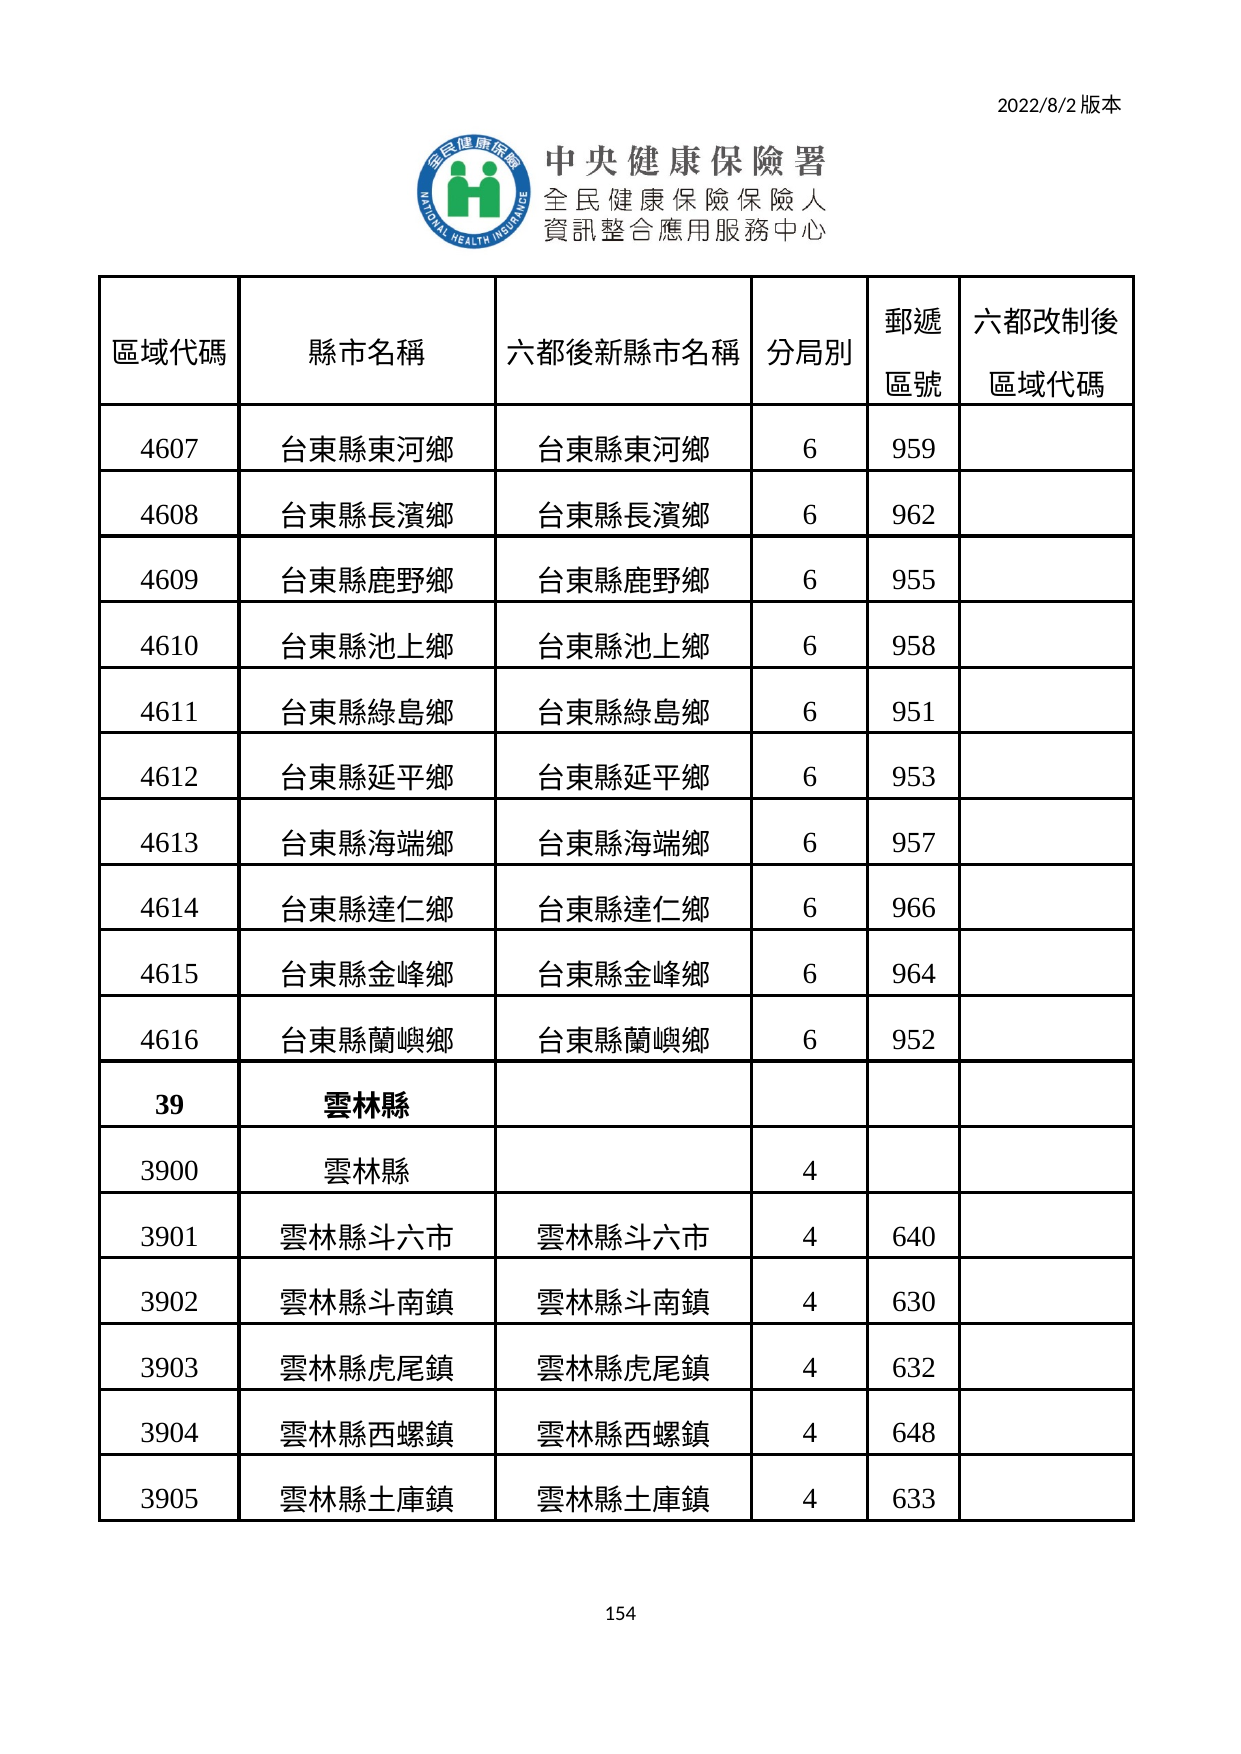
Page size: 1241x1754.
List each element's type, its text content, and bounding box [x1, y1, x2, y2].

table_cell [961, 1128, 1132, 1191]
table_cell 6 [753, 406, 866, 469]
table_cell 6 [753, 603, 866, 666]
table_cell 959 [869, 406, 958, 469]
table_cell [961, 406, 1132, 469]
table_cell 633 [869, 1456, 958, 1519]
table_cell 3902 [101, 1259, 237, 1322]
table_header 六都後新縣市名稱 [497, 278, 750, 403]
table_cell [961, 1259, 1132, 1322]
table_cell 6 [753, 866, 866, 928]
table_header 縣市名稱 [241, 278, 494, 403]
table_cell 4609 [101, 538, 237, 600]
table_cell 雲林縣斗六市 [241, 1194, 494, 1256]
table_cell 台東縣金峰鄉 [241, 931, 494, 994]
table_cell 4 [753, 1128, 866, 1191]
table_cell 648 [869, 1391, 958, 1453]
table_cell 6 [753, 538, 866, 600]
table_cell 3903 [101, 1325, 237, 1387]
table_cell 雲林縣虎尾鎮 [497, 1325, 750, 1387]
table_cell 4610 [101, 603, 237, 666]
table_cell 3905 [101, 1456, 237, 1519]
table_cell 632 [869, 1325, 958, 1387]
table_cell 955 [869, 538, 958, 600]
table_cell [961, 538, 1132, 600]
table_cell [961, 997, 1132, 1059]
table_cell 4 [753, 1259, 866, 1322]
table_header 分局別 [753, 278, 866, 403]
table_cell 台東縣長濱鄉 [241, 472, 494, 534]
table_cell 3901 [101, 1194, 237, 1256]
table_cell 台東縣鹿野鄉 [241, 538, 494, 600]
table_cell 4 [753, 1391, 866, 1453]
table_cell 962 [869, 472, 958, 534]
table_cell 3900 [101, 1128, 237, 1191]
table_cell [961, 1063, 1132, 1125]
table_cell 6 [753, 931, 866, 994]
table_cell 台東縣達仁鄉 [497, 866, 750, 928]
table_cell 6 [753, 669, 866, 731]
table_cell 4614 [101, 866, 237, 928]
table_cell [961, 1456, 1132, 1519]
table_cell 雲林縣 [241, 1063, 494, 1125]
table_cell 台東縣延平鄉 [497, 734, 750, 797]
table_header 郵遞區號 [869, 278, 958, 403]
table_cell 台東縣延平鄉 [241, 734, 494, 797]
table_cell 雲林縣 [241, 1128, 494, 1191]
table_cell 台東縣東河鄉 [497, 406, 750, 469]
table_cell 台東縣蘭嶼鄉 [241, 997, 494, 1059]
table_cell [961, 1194, 1132, 1256]
table_cell 4615 [101, 931, 237, 994]
table_cell 951 [869, 669, 958, 731]
table_cell 6 [753, 472, 866, 534]
table_cell [961, 800, 1132, 862]
table_cell 6 [753, 997, 866, 1059]
table_cell 雲林縣斗南鎮 [241, 1259, 494, 1322]
table_cell [961, 603, 1132, 666]
table_cell 雲林縣西螺鎮 [497, 1391, 750, 1453]
table_cell 台東縣鹿野鄉 [497, 538, 750, 600]
table_cell 952 [869, 997, 958, 1059]
table_cell 雲林縣土庫鎮 [497, 1456, 750, 1519]
table_cell 4 [753, 1325, 866, 1387]
table_cell [961, 734, 1132, 797]
table_cell 台東縣達仁鄉 [241, 866, 494, 928]
table_cell 台東縣池上鄉 [241, 603, 494, 666]
table_cell 4608 [101, 472, 237, 534]
table_cell 4 [753, 1456, 866, 1519]
table_cell 630 [869, 1259, 958, 1322]
table_cell [753, 1063, 866, 1125]
table_cell 4612 [101, 734, 237, 797]
table_cell [961, 1325, 1132, 1387]
table_cell 雲林縣斗南鎮 [497, 1259, 750, 1322]
table_cell [869, 1128, 958, 1191]
table_cell 台東縣東河鄉 [241, 406, 494, 469]
table_cell 台東縣長濱鄉 [497, 472, 750, 534]
table_cell 966 [869, 866, 958, 928]
table_cell 台東縣綠島鄉 [497, 669, 750, 731]
table_cell [961, 866, 1132, 928]
table_cell 台東縣蘭嶼鄉 [497, 997, 750, 1059]
table_cell 雲林縣斗六市 [497, 1194, 750, 1256]
table_cell [961, 669, 1132, 731]
table_cell [961, 931, 1132, 994]
table_cell 雲林縣虎尾鎮 [241, 1325, 494, 1387]
table_cell [961, 472, 1132, 534]
table_cell 4 [753, 1194, 866, 1256]
table_cell 953 [869, 734, 958, 797]
table_cell 台東縣海端鄉 [241, 800, 494, 862]
table_cell [497, 1063, 750, 1125]
table_cell 958 [869, 603, 958, 666]
table_cell 6 [753, 800, 866, 862]
table_cell 3904 [101, 1391, 237, 1453]
table_cell 台東縣金峰鄉 [497, 931, 750, 994]
table_cell 4607 [101, 406, 237, 469]
table_cell 雲林縣土庫鎮 [241, 1456, 494, 1519]
table_cell 957 [869, 800, 958, 862]
table_cell [869, 1063, 958, 1125]
table_cell 台東縣綠島鄉 [241, 669, 494, 731]
table_cell 台東縣海端鄉 [497, 800, 750, 862]
table_cell [497, 1128, 750, 1191]
table_cell 640 [869, 1194, 958, 1256]
table_cell 6 [753, 734, 866, 797]
table_cell 4611 [101, 669, 237, 731]
table_cell 39 [101, 1063, 237, 1125]
table_header 六都改制後區域代碼 [961, 278, 1132, 403]
table_cell 台東縣池上鄉 [497, 603, 750, 666]
table_header 區域代碼 [101, 278, 237, 403]
table_cell 雲林縣西螺鎮 [241, 1391, 494, 1453]
table_cell [961, 1391, 1132, 1453]
table_cell 4613 [101, 800, 237, 862]
table_cell 964 [869, 931, 958, 994]
table_cell 4616 [101, 997, 237, 1059]
